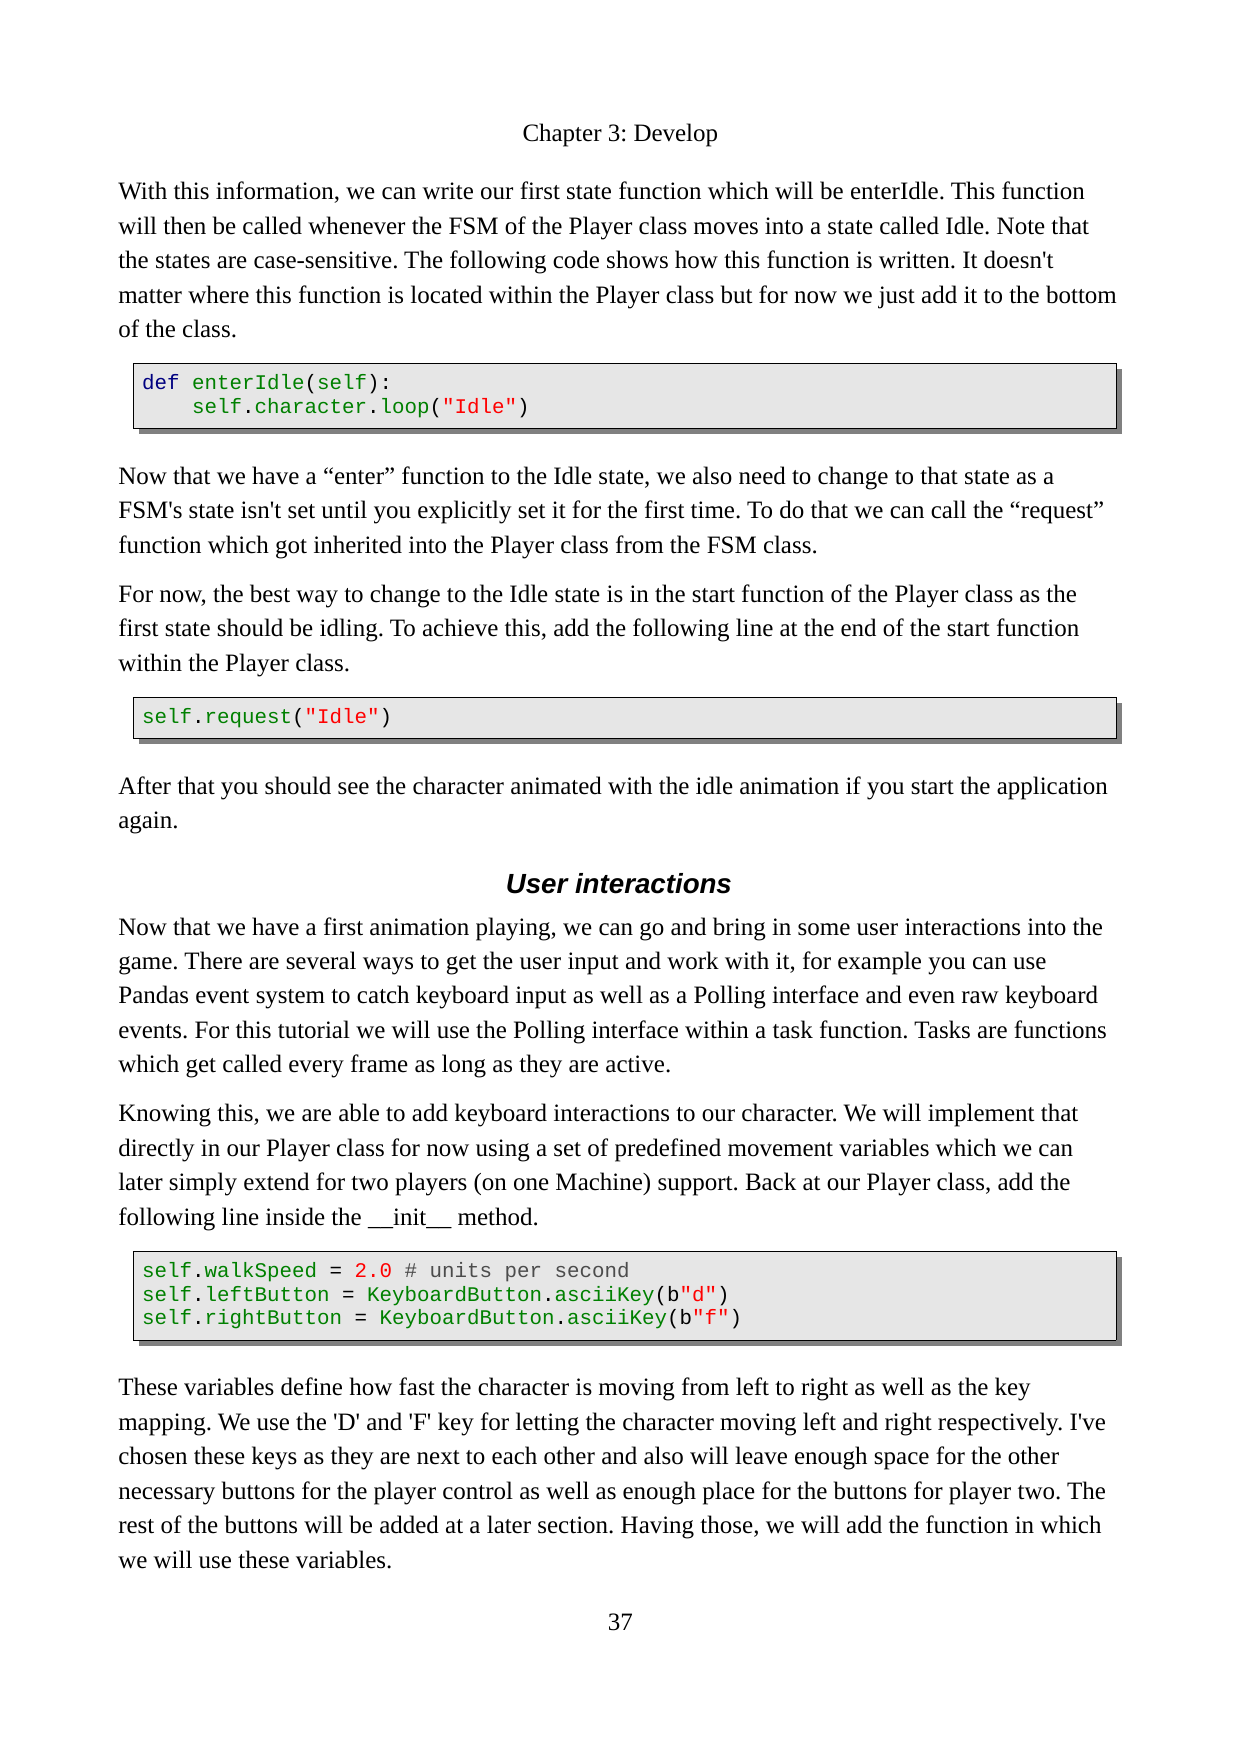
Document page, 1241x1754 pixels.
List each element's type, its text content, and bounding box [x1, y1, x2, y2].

text def enterIdle(self): [134, 364, 1116, 387]
text With this information, we can write our first state function which will be enterIdle. This function will then be called whenever the FSM of the Player class moves into a state called Idle. Note that the states are case-sensitive. The following code shows how this function is written. It doesn't matter where this function is located within the Player class but for now we just add it to the bottom of the class. [118, 176, 1122, 343]
text These variables define how fast the character is moving from left to right as well as the key mapping. We use the 'D' and 'F' key for letting the character moving left and right respectively. I've chosen these keys as they are next to each other and also will leave enough space for the other necessary buttons for the player control as well as enough place for the buttons for player two. The rest of the buttons will be added at a later section. Having those, we will add the function in which we will use these variables. [118, 1372, 1122, 1573]
text After that you should see the character animated with the idle animation if you start the application again. [118, 771, 1122, 834]
text self.walkSpeed = 2.0 # units per second [134, 1252, 1116, 1275]
text self.request("Idle") [134, 698, 1116, 738]
text For now, the best way to change to the Idle state is in the start function of the Player class as the first state should be idling. To achieve this, add the following line at the end of the start function within the Player class. [118, 579, 1122, 677]
text self.character.loop("Idle") [134, 387, 1116, 428]
text self.rightButton = KeyboardButton.asciiKey(b"f") [134, 1298, 1116, 1340]
text Now that we have a “enter” function to the Idle state, we also need to change to that state as a FSM's state isn't set until you explicitly set it for the first time. To do that we can call the “request” function which got inherited into the Player class from the FSM class. [118, 461, 1122, 559]
text Knowing this, we are able to add keyboard interactions to our character. We will implement that directly in our Player class for now using a set of predefined movement variables which we can later simply extend for two players (on one Machine) support. Back at our Player class, add the following line inside the __init__ method. [118, 1098, 1122, 1231]
subtitle User interactions [118, 867, 1122, 899]
text Now that we have a first animation playing, we can go and bring in some user interactions into the game. There are several ways to get the user input and work with it, for example you can use Pandas event system to catch keyboard input as well as a Polling interface and even raw keyboard events. For this tutorial we will use the Polling interface within a task function. Tasks are functions which get called every frame as long as they are active. [118, 912, 1122, 1078]
text self.leftButton = KeyboardButton.asciiKey(b"d") [134, 1275, 1116, 1298]
